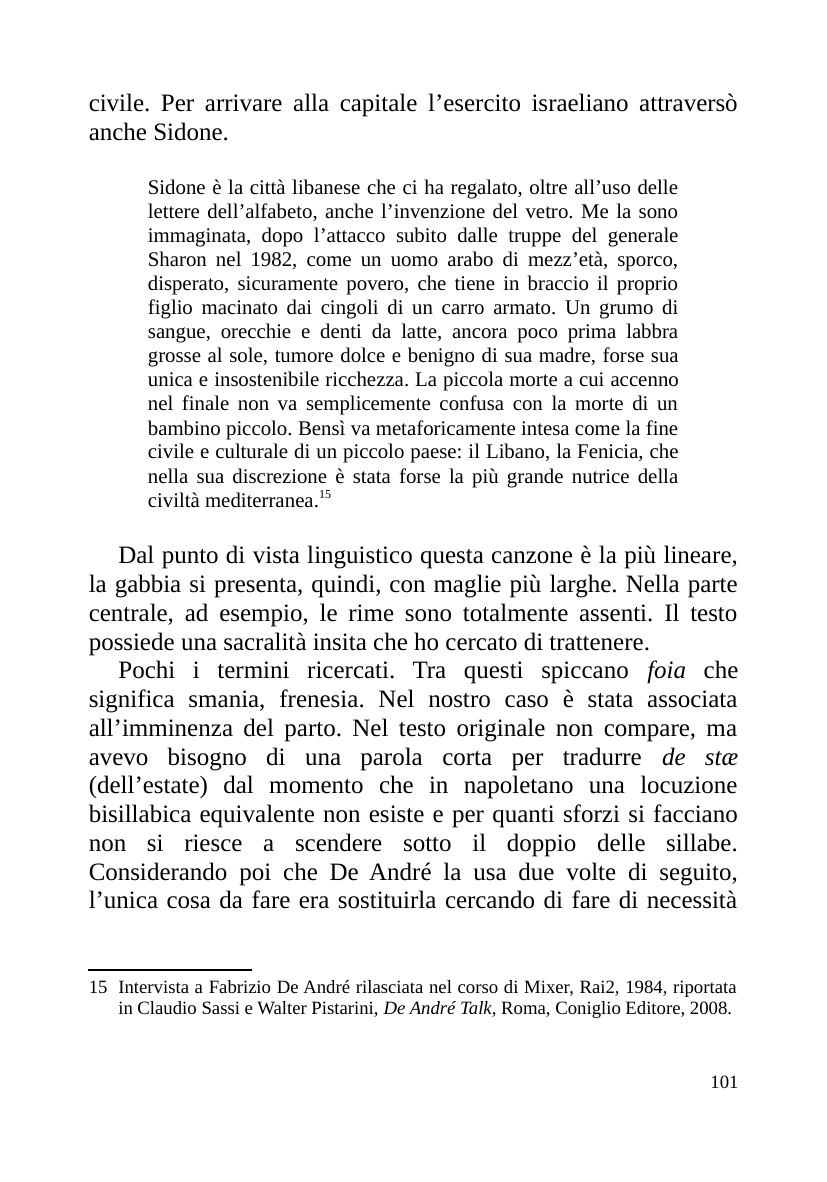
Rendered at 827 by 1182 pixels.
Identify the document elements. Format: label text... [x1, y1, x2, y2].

text civile. Per arrivare alla capitale l’esercito israeliano attraversò anche Sidone. [88, 88, 738, 146]
text Intervista a Fabrizio De André rilasciata nel corso di Mixer, Rai2, 1984, riportata in Claudio Sassi e Walter Pistarini, De André Talk, Roma, Coniglio Editore, 2008. [88, 976, 738, 1019]
text Sidone è la città libanese che ci ha regalato, oltre all’uso delle lettere dell’alfabeto, anche l’invenzione del vetro. Me la sono immaginata, dopo l’attacco subito dalle truppe del generale Sharon nel 1982, come un uomo arabo di mezz’età, sporco, disperato, sicuramente povero, che tiene in braccio il proprio figlio macinato dai cingoli di un carro armato. Un grumo di sangue, orecchie e denti da latte, ancora poco prima labbra grosse al sole, tumore dolce e benigno di sua madre, forse sua unica e insostenibile ricchezza. La piccola morte a cui accenno nel finale non va semplicemente confusa con la morte di un bambino piccolo. Bensì va metaforicamente intesa come la fine civile e culturale di un piccolo paese: il Libano, la Fenicia, che nella sua discrezione è stata forse la più grande nutrice della civiltà mediterranea. [148, 175, 679, 512]
text Dal punto di vista linguistico questa canzone è la più lineare, la gabbia si presenta, quindi, con maglie più larghe. Nella parte centrale, ad esempio, le rime sono totalmente assenti. Il testo possiede una sacralità insita che ho cercato di trattenere. [88, 540, 738, 655]
text Pochi i termini ricercati. Tra questi spiccano foia che significa smania, frenesia. Nel nostro caso è stata associata all’imminenza del parto. Nel testo originale non compare, ma avevo bisogno di una parola corta per tradurre de stæ (dell’estate) dal momento che in napoletano una locuzione bisillabica equivalente non esiste e per quanti sforzi si facciano non si riesce a scendere sotto il doppio delle sillabe. Considerando poi che De André la usa due volte di seguito, l’unica cosa da fare era sostituirla cercando di fare di necessità [88, 655, 738, 914]
